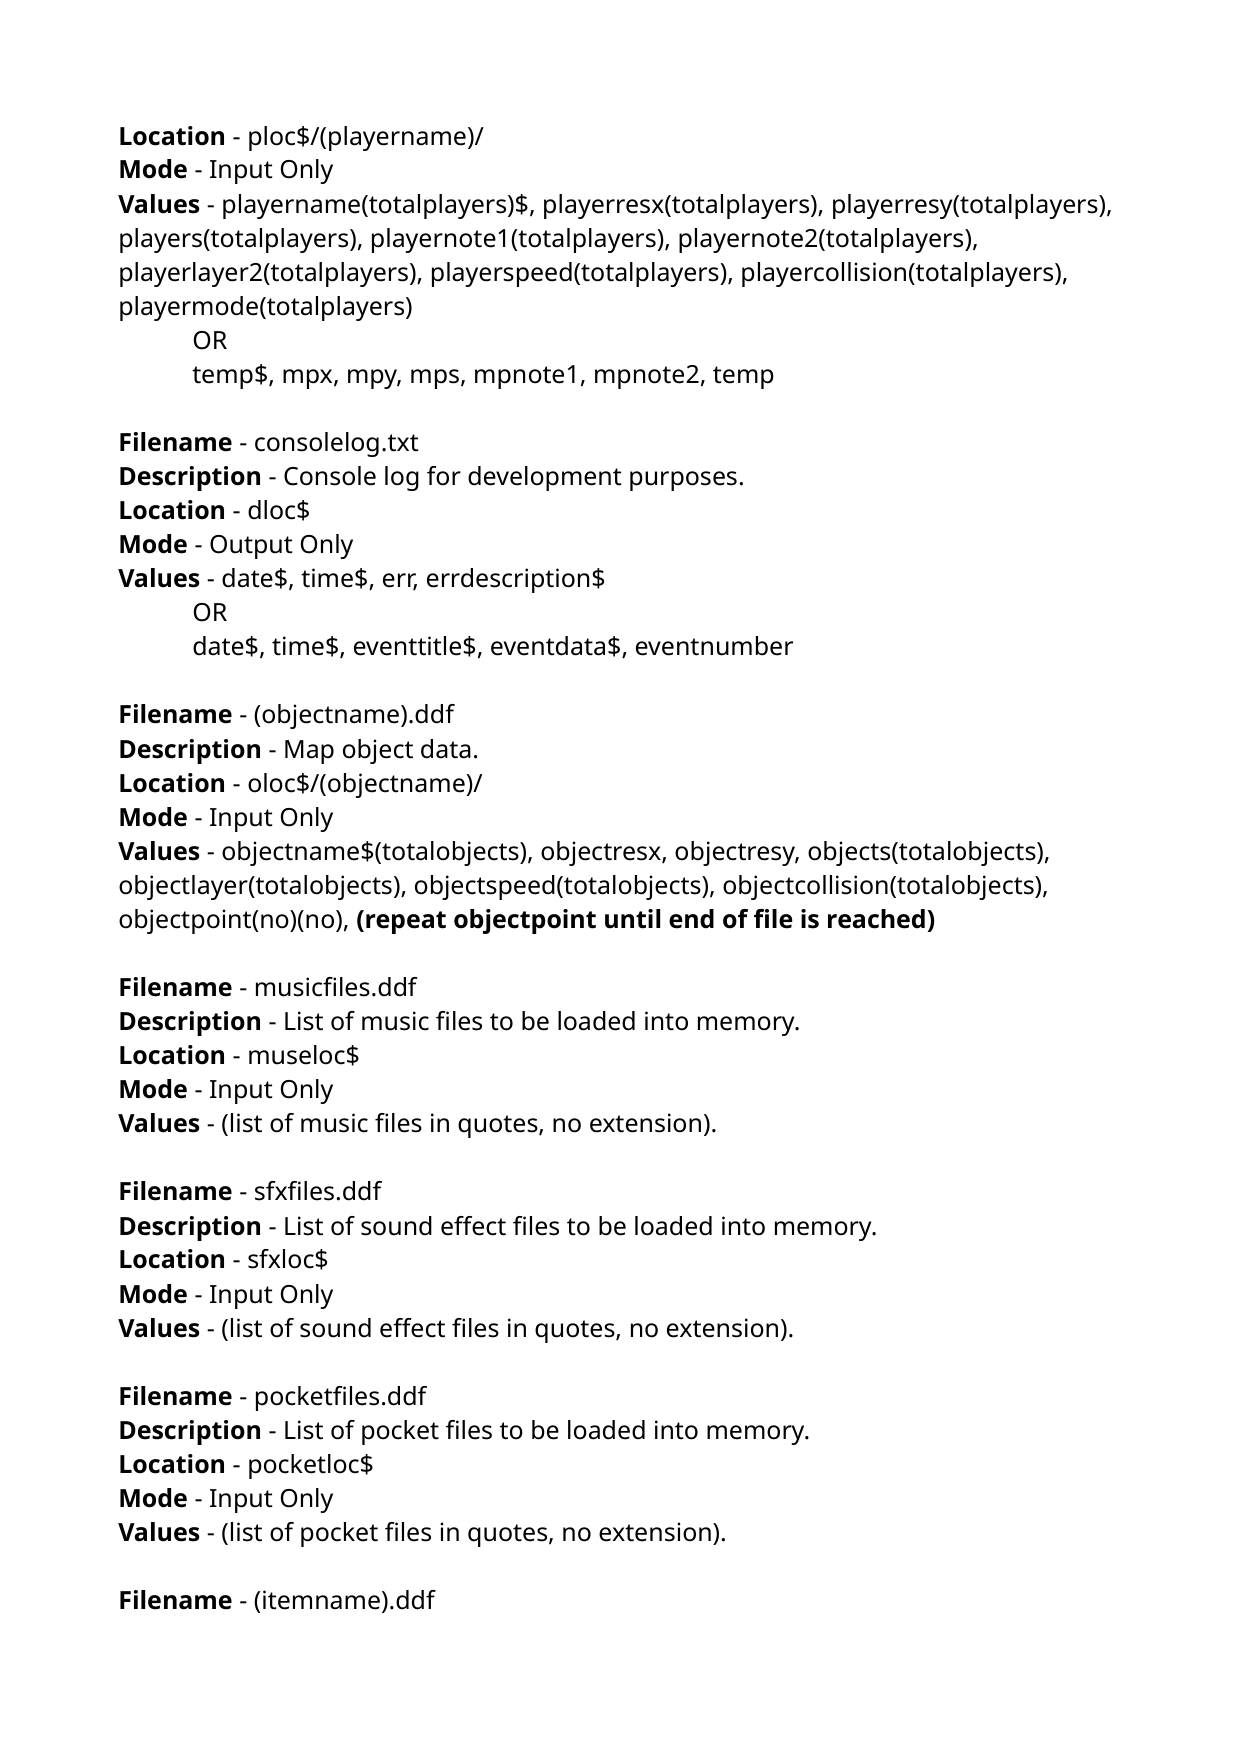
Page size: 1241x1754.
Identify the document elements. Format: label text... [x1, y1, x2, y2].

text OR [118, 322, 1122, 357]
text Description - List of music files to be loaded into memory. [118, 1004, 1122, 1038]
text Location - dloc$ [118, 493, 1122, 527]
text Values - playername(totalplayers)$, playerresx(totalplayers), playerresy(totalplayers), players(totalplayers), playernote1(totalplayers), playernote2(totalplayers), playerlayer2(totalplayers), playerspeed(totalplayers), playercollision(totalplayers), playermode(totalplayers) [118, 186, 1122, 322]
text Mode - Input Only [118, 1481, 1122, 1515]
text Description - Console log for development purposes. [118, 459, 1122, 493]
text Filename - sfxfiles.ddf [118, 1174, 1122, 1208]
text Values - (list of music files in quotes, no extension). [118, 1106, 1122, 1140]
text Values - objectname$(totalobjects), objectresx, objectresy, objects(totalobjects), objectlayer(totalobjects), objectspeed(totalobjects), objectcollision(totalobjects), objectpoint(no)(no), (repeat objectpoint until end of file is reached) [118, 833, 1122, 936]
text Mode - Output Only [118, 527, 1122, 561]
text Values - (list of sound effect files in quotes, no extension). [118, 1310, 1122, 1344]
text Description - List of pocket files to be loaded into memory. [118, 1412, 1122, 1447]
text Values - date$, time$, err, errdescription$ [118, 561, 1122, 595]
text Mode - Input Only [118, 1276, 1122, 1310]
text Location - oloc$/(objectname)/ [118, 765, 1122, 799]
text Filename - musicfiles.ddf [118, 970, 1122, 1004]
text Mode - Input Only [118, 1072, 1122, 1106]
text temp$, mpx, mpy, mps, mpnote1, mpnote2, temp [118, 357, 1122, 391]
text Mode - Input Only [118, 799, 1122, 833]
text Filename - (itemname).ddf [118, 1583, 1122, 1617]
text Location - sfxloc$ [118, 1242, 1122, 1276]
text Location - ploc$/(playername)/ [118, 118, 1122, 152]
text Location - museloc$ [118, 1038, 1122, 1072]
text Description - Map object data. [118, 731, 1122, 765]
text Description - List of sound effect files to be loaded into memory. [118, 1208, 1122, 1242]
text Filename - (objectname).ddf [118, 697, 1122, 731]
text date$, time$, eventtitle$, eventdata$, eventnumber [118, 629, 1122, 663]
text Mode - Input Only [118, 152, 1122, 186]
text Values - (list of pocket files in quotes, no extension). [118, 1515, 1122, 1549]
text Location - pocketloc$ [118, 1447, 1122, 1481]
text Filename - consolelog.txt [118, 425, 1122, 459]
text OR [118, 595, 1122, 629]
text Filename - pocketfiles.ddf [118, 1378, 1122, 1412]
